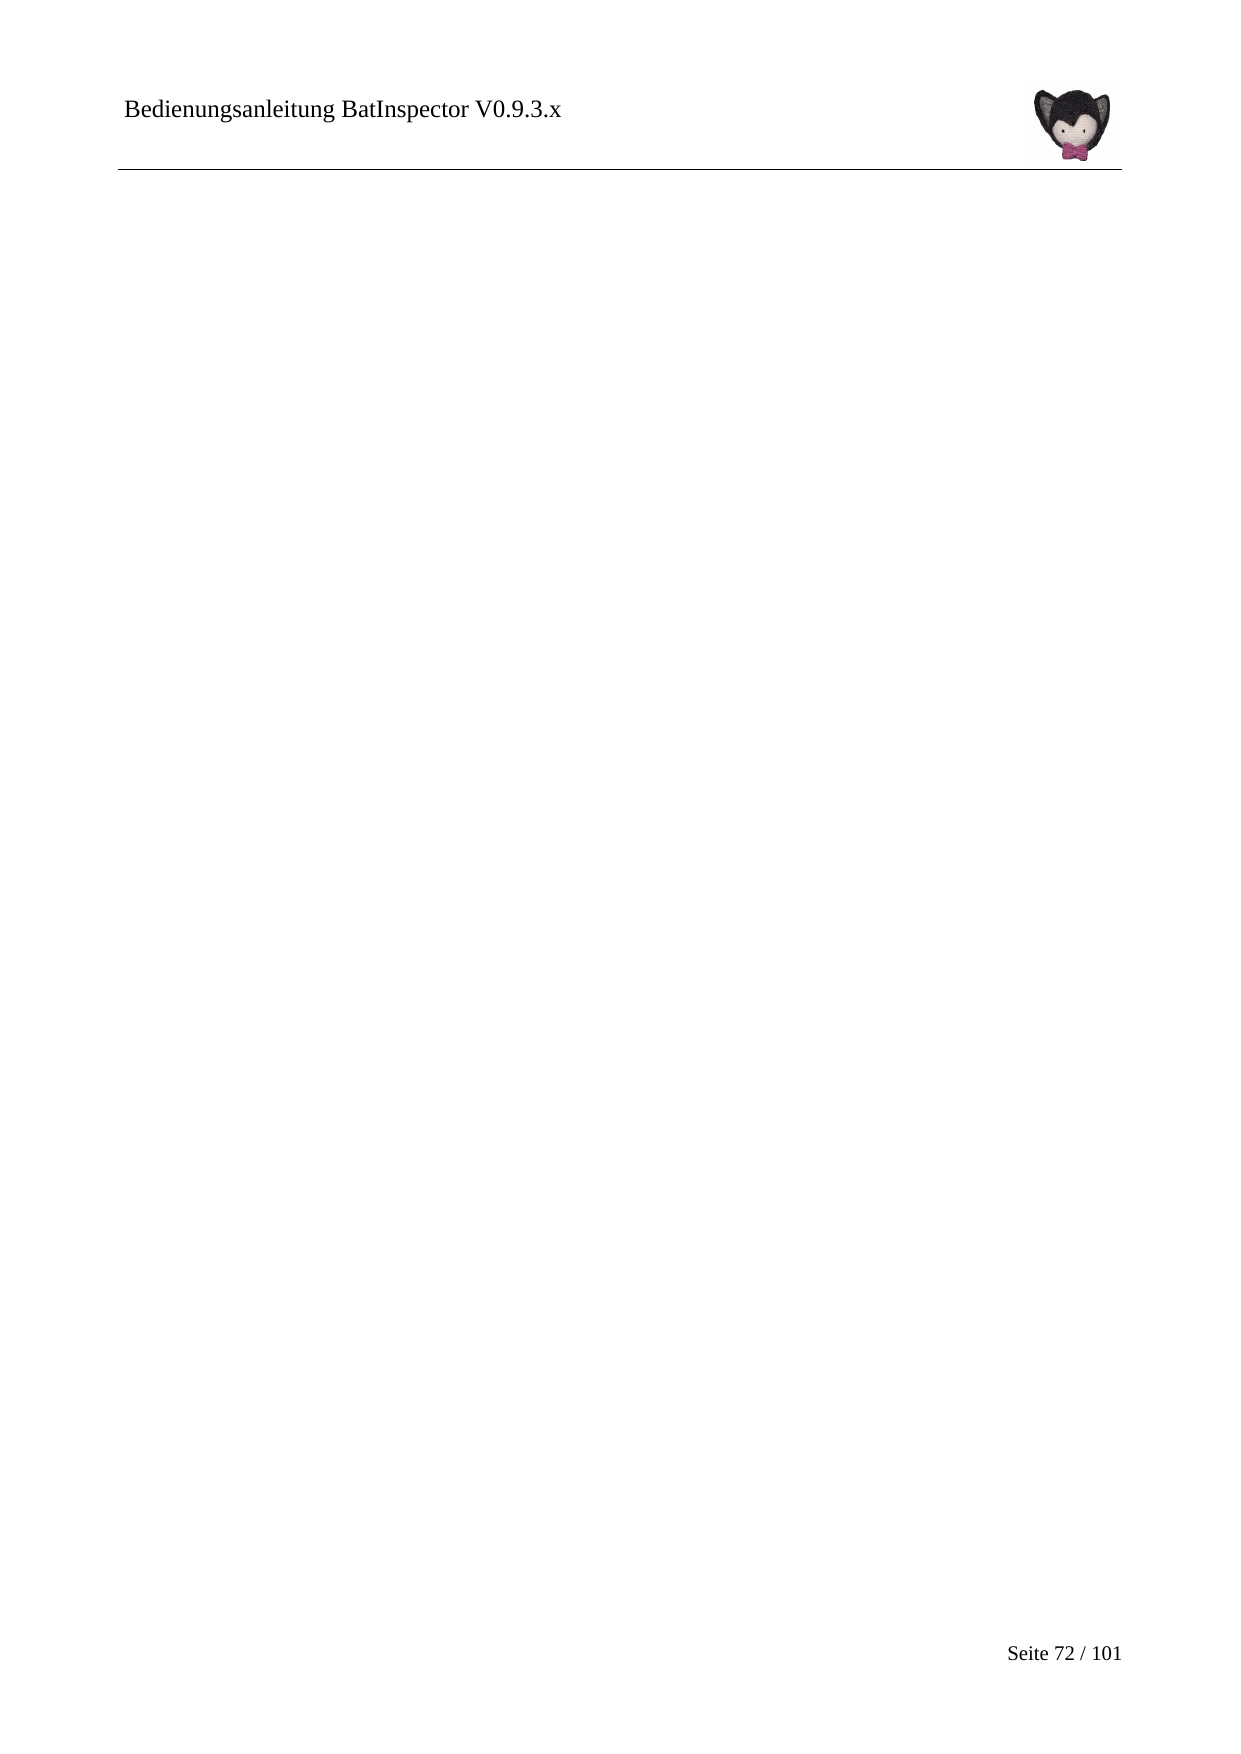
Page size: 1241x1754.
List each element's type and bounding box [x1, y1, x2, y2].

picture [1030, 80, 1119, 169]
